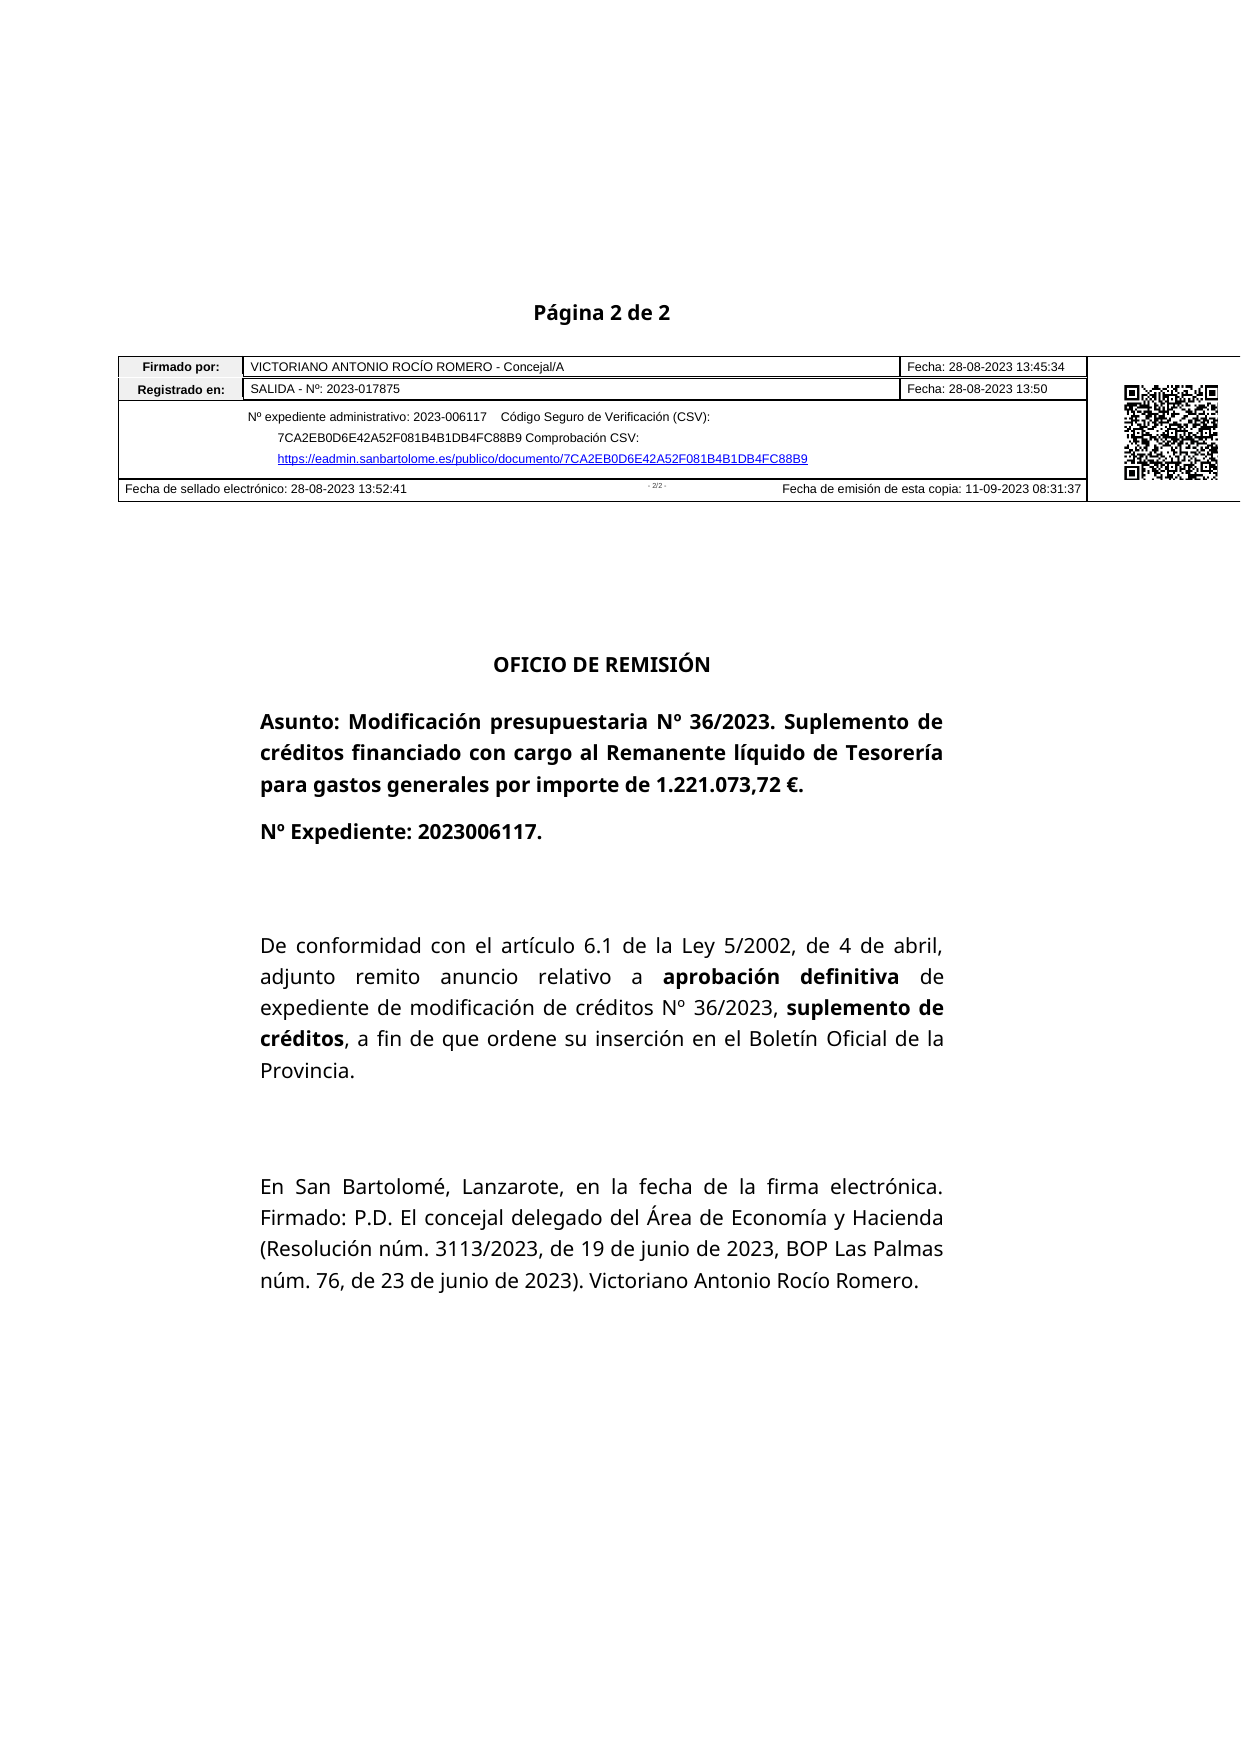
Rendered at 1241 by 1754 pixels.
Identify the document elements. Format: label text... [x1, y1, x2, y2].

table_cell Fecha de sellado electrónico: 28-08-2023 13:52:41 - 2/2 - Fecha de emisión de esta copia: 11-09-2023 08:31:37 [119, 480, 1086, 501]
table_cell Fecha: 28-08-2023 13:50 [901, 379, 1086, 399]
table_header [1088, 357, 1240, 501]
text En San Bartolomé, Lanzarote, en la fecha de la firma electrónica. Firmado: P.D. El concejal delegado del Área de Economía y Hacienda (Resolución núm. 3113/2023, de 19 de junio de 2023, BOP Las Palmas núm. 76, de 23 de junio de 2023). Victoriano Antonio Rocío Romero. [260, 1172, 944, 1294]
text De conformidad con el artículo 6.1 de la Ley 5/2002, de 4 de abril, adjunto remito anuncio relativo a aprobación definitiva de expediente de modificación de créditos Nº 36/2023, suplemento de créditos, a fin de que ordene su inserción en el Boletín Oficial de la Provincia. [260, 931, 944, 1084]
table_cell Nº expediente administrativo: 2023-006117 Código Seguro de Verificación (CSV): 7CA2EB0D6E42A52F081B4B1DB4FC88B9 Comprobación CSV: https://eadmin.sanbartolome.es/publico/documento/7CA2EB0D6E42A52F081B4B1DB4FC88B9 [119, 401, 1086, 478]
table_cell SALIDA - Nº: 2023-017875 [244, 379, 899, 399]
table_header VICTORIANO ANTONIO ROCÍO ROMERO - Concejal/A [244, 357, 899, 376]
table_header Fecha: 28-08-2023 13:45:34 [901, 357, 1086, 376]
table_header Firmado por: [119, 357, 242, 374]
text Nº Expediente: 2023006117. [260, 817, 1122, 846]
text OFICIO DE REMISIÓN [118, 651, 1086, 679]
text Página 2 de 2 [118, 298, 1085, 326]
text Asunto: Modificación presupuestaria Nº 36/2023. Suplemento de créditos financiado con cargo al Remanente líquido de Tesorería para gastos generales por importe de 1.221.073,72 €. [260, 707, 944, 798]
table_cell Registrado en: [119, 381, 242, 397]
